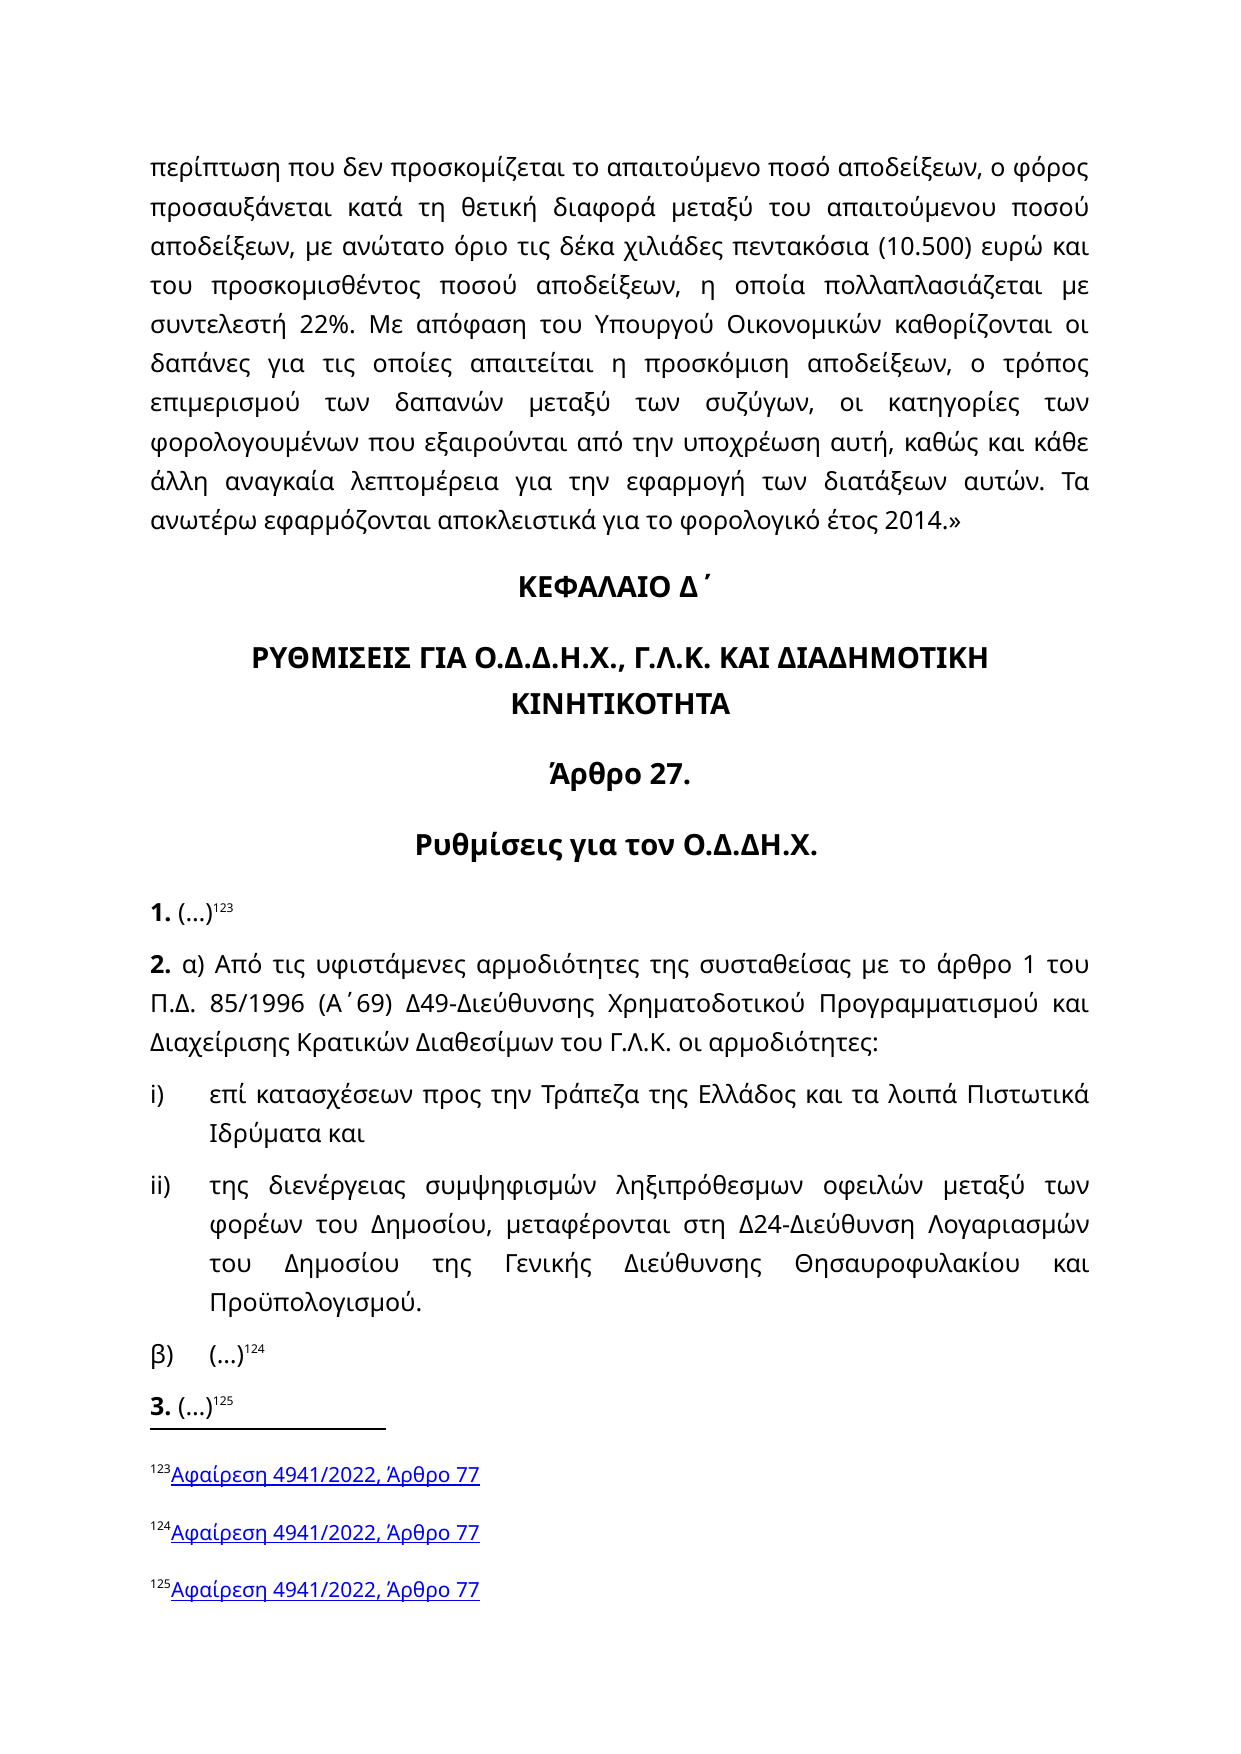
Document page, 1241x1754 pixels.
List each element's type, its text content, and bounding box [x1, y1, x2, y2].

subtitle Ρυθμίσεις για τον Ο.Δ.ΔΗ.Χ. [150, 824, 1090, 864]
text 3. (…) [150, 1388, 1090, 1422]
subtitle ΡΥΘΜΙΣΕΙΣ ΓΙΑ Ο.Δ.Δ.Η.Χ., Γ.Λ.Κ. ΚΑΙ ΔΙΑΔΗΜΟΤΙΚΗ ΚΙΝΗΤΙΚΟΤΗΤΑ [150, 637, 1090, 723]
list ii) της διενέργειας συμψηφισμών ληξιπρόθεσμων οφειλών μεταξύ των φορέων του Δημοσίου, μεταφέρονται στη Δ24-Διεύθυνση Λογαριασμών του Δημοσίου της Γενικής Διεύθυνσης Θησαυροφυλακίου και Προϋπολογισμού. [150, 1167, 1090, 1319]
list i) επί κατασχέσεων προς την Τράπεζα της Ελλάδος και τα λοιπά Πιστωτικά Ιδρύματα και [150, 1076, 1090, 1150]
text Αφαίρεση 4941/2022, Άρθρο 77 [150, 1460, 1090, 1489]
subtitle Άρθρο 27. [150, 753, 1090, 793]
list β) (…) [150, 1336, 1090, 1371]
text περίπτωση που δεν προσκομίζεται το απαιτούμενο ποσό αποδείξεων, ο φόρος προσαυξάνεται κατά τη θετική διαφορά μεταξύ του απαιτούμενου ποσού αποδείξεων, με ανώτατο όριο τις δέκα χιλιάδες πεντακόσια (10.500) ευρώ και του προσκομισθέντος ποσού αποδείξεων, η οποία πολλαπλασιάζεται με συντελεστή 22%. Με απόφαση του Υπουργού Οικονομικών καθορίζονται οι δαπάνες για τις οποίες απαιτείται η προσκόμιση αποδείξεων, ο τρόπος επιμερισμού των δαπανών μεταξύ των συζύγων, οι κατηγορίες των φορολογουμένων που εξαιρούνται από την υποχρέωση αυτή, καθώς και κάθε άλλη αναγκαία λεπτομέρεια για την εφαρμογή των διατάξεων αυτών. Τα ανωτέρω εφαρμόζονται αποκλειστικά για το φορολογικό έτος 2014.» [150, 150, 1090, 537]
text 1. (…) [150, 895, 1090, 929]
subtitle ΚΕΦΑΛΑΙΟ Δ΄ [150, 567, 1090, 606]
text Αφαίρεση 4941/2022, Άρθρο 77 [150, 1576, 1090, 1604]
text 2. α) Από τις υφιστάμενες αρμοδιότητες της συσταθείσας με το άρθρο 1 του Π.Δ. 85/1996 (Α΄69) Δ49-Διεύθυνσης Χρηματοδοτικού Προγραμματισμού και Διαχείρισης Κρατικών Διαθεσίμων του Γ.Λ.Κ. οι αρμοδιότητες: [150, 946, 1090, 1059]
text Αφαίρεση 4941/2022, Άρθρο 77 [150, 1518, 1090, 1546]
